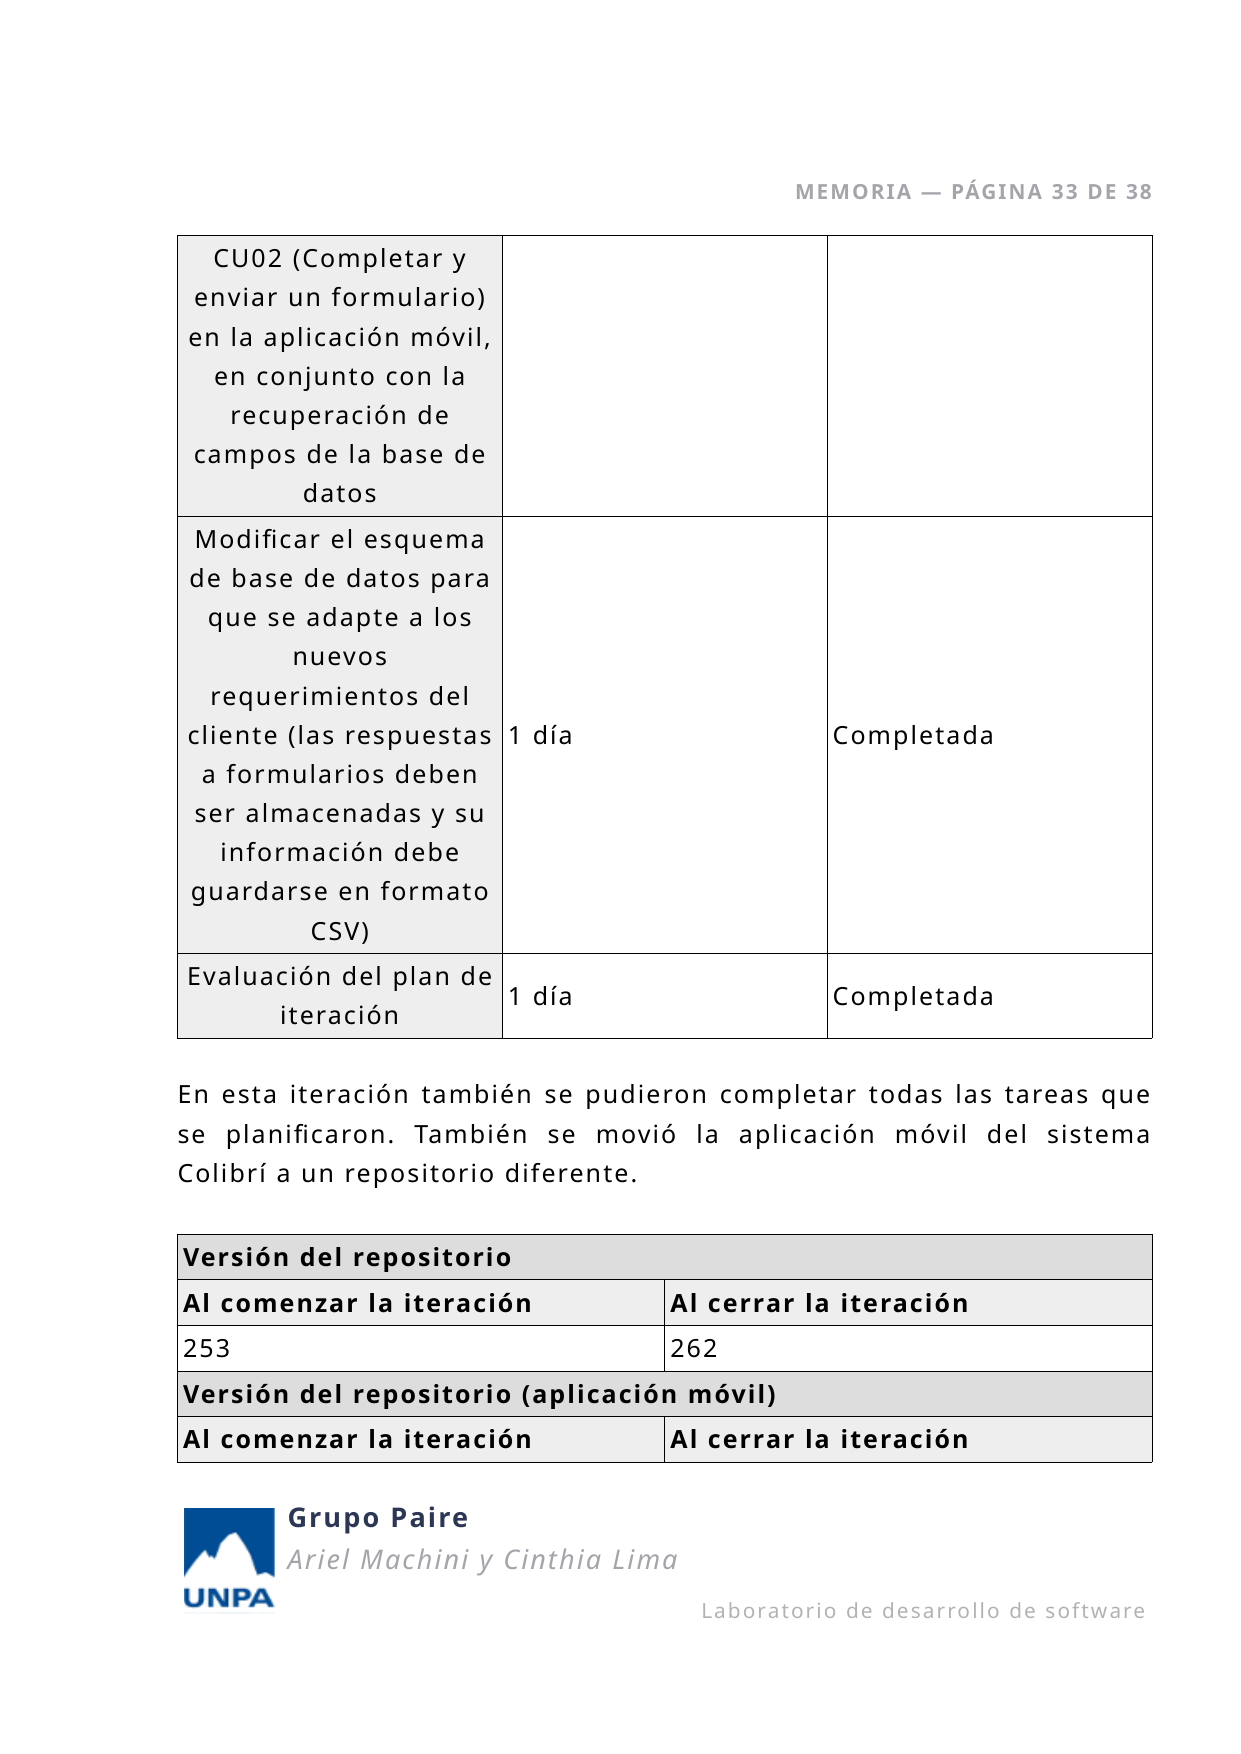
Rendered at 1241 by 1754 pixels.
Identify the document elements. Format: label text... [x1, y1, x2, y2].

table_cell 1 día [503, 954, 827, 1038]
table_header Versión del repositorio [178, 1235, 1152, 1279]
table_cell CU02 (Completar y enviar un formulario) en la aplicación móvil, en conjunto con la recuperación de campos de la base de datos [178, 236, 502, 516]
table_cell Al comenzar la iteración [178, 1417, 664, 1462]
table_cell [828, 236, 1152, 516]
table_cell Modificar el esquema de base de datos para que se adapte a los nuevos requerimientos del cliente (las respuestas a formularios deben ser almacenadas y su información debe guardarse en formato CSV) [178, 517, 502, 953]
table_cell [503, 236, 827, 516]
table_cell Completada [828, 954, 1152, 1038]
table_cell Completada [828, 517, 1152, 953]
table_cell 262 [665, 1326, 1152, 1371]
table_cell Al comenzar la iteración [178, 1280, 664, 1325]
table_cell Evaluación del plan de iteración [178, 954, 502, 1038]
picture [184, 1508, 275, 1614]
table_cell Al cerrar la iteración [665, 1417, 1152, 1462]
text En esta iteración también se pudieron completar todas las tareas que se planificaron. También se movió la aplicación móvil del sistema Colibrí a un repositorio diferente. [177, 1077, 1152, 1189]
table_cell 1 día [503, 517, 827, 953]
table_cell 253 [178, 1326, 664, 1371]
table_cell Versión del repositorio (aplicación móvil) [178, 1372, 1152, 1416]
table_cell Al cerrar la iteración [665, 1280, 1152, 1325]
